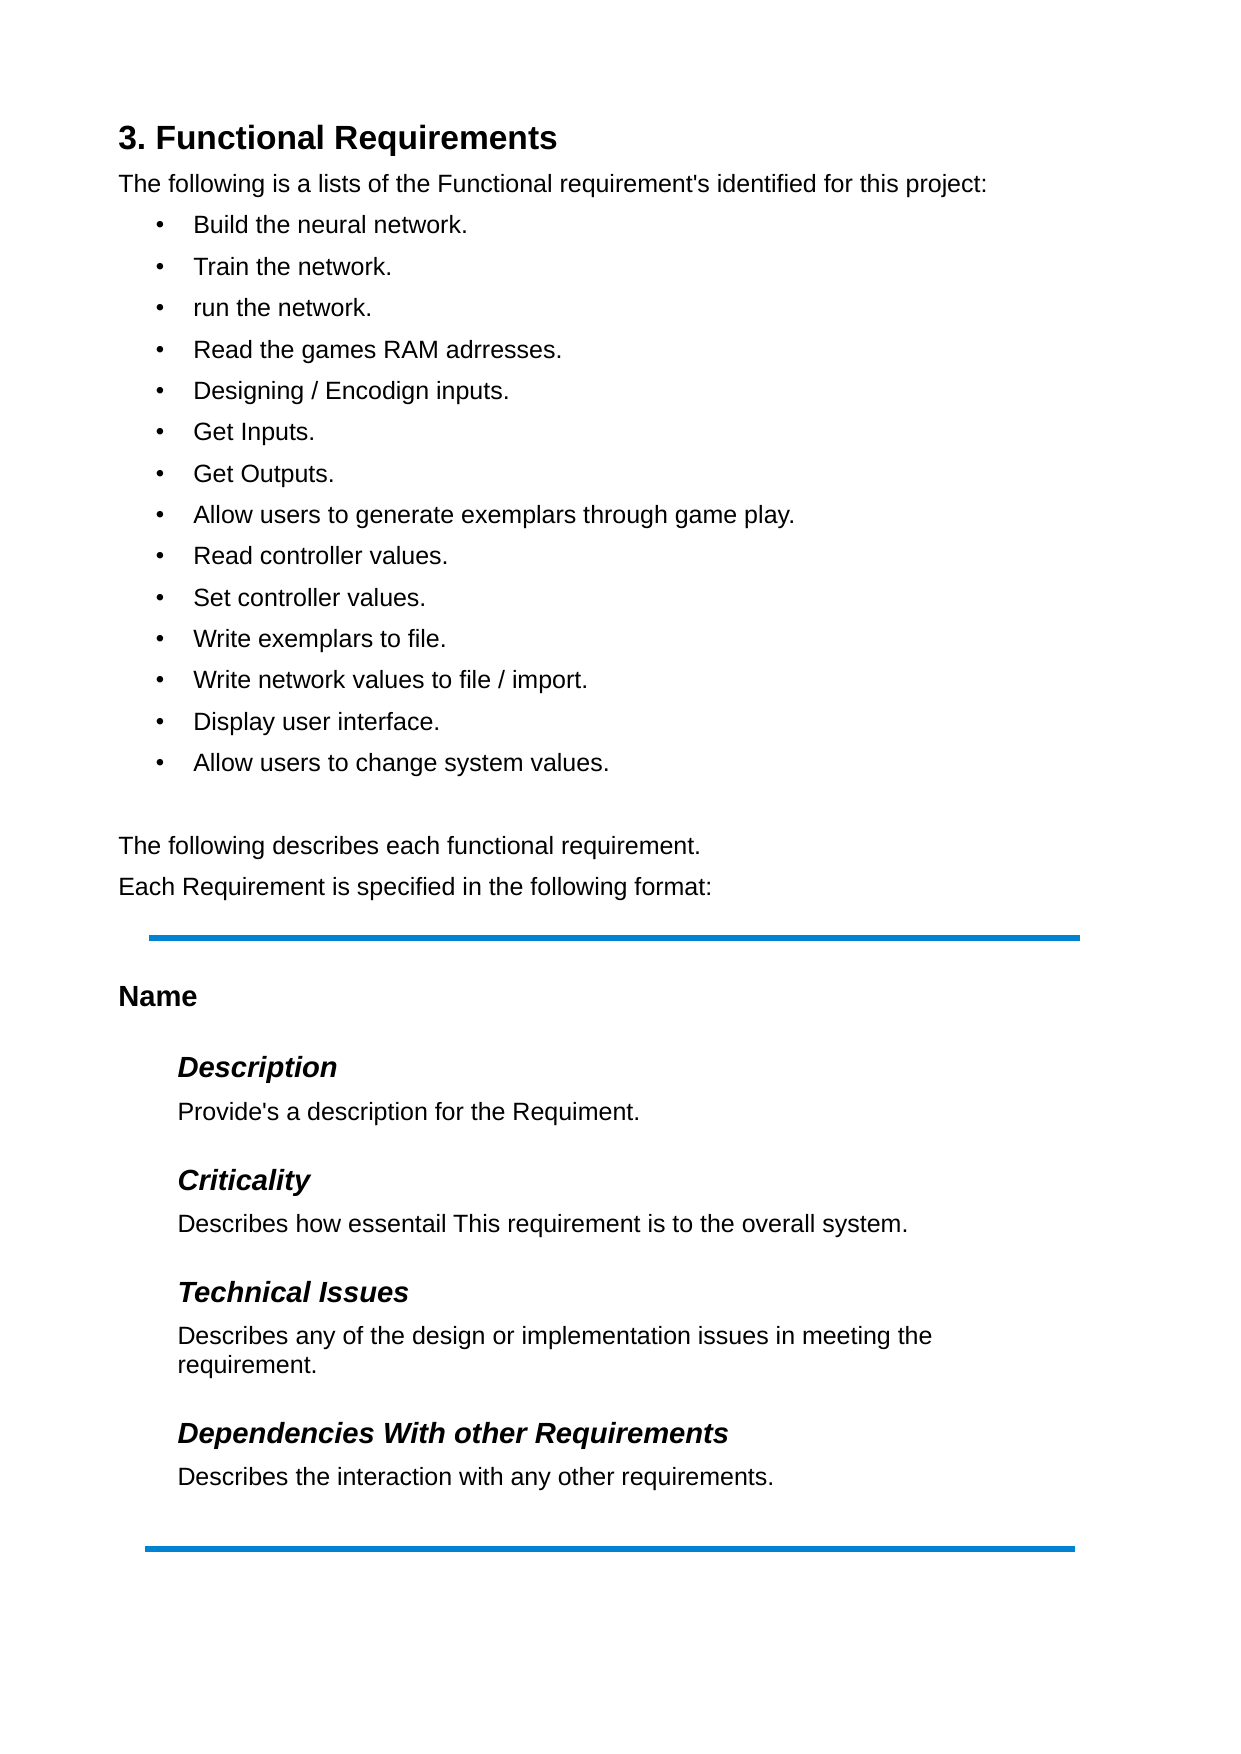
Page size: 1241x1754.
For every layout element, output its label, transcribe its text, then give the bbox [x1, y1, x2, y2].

list Write exemplars to file. [156, 624, 1122, 653]
subtitle Technical Issues [177, 1275, 1063, 1309]
text Describes how essentail This requirement is to the overall system. [177, 1209, 1063, 1238]
list Designing / Encodign inputs. [156, 376, 1122, 405]
text The following describes each functional requirement. [118, 831, 1122, 859]
list run the network. [156, 293, 1122, 322]
subtitle Criticality [177, 1163, 1063, 1196]
list Train the network. [156, 252, 1122, 281]
list Read controller values. [156, 541, 1122, 570]
list Write network values to file / import. [156, 665, 1122, 694]
list Allow users to change system values. [156, 748, 1122, 777]
subtitle 3. Functional Requirements [118, 118, 1122, 157]
list Read the games RAM adrresses. [156, 334, 1122, 363]
text Describes any of the design or implementation issues in meeting the requirement. [177, 1321, 1063, 1379]
subtitle Dependencies With other Requirements [177, 1416, 1063, 1450]
text Each Requirement is specified in the following format: [118, 872, 1122, 901]
list Allow users to generate exemplars through game play. [156, 500, 1122, 529]
list Get Inputs. [156, 417, 1122, 446]
subtitle Name [118, 979, 1122, 1013]
text Provide's a description for the Requiment. [177, 1097, 1063, 1125]
subtitle Description [177, 1051, 1063, 1084]
list Display user interface. [156, 707, 1122, 736]
text Describes the interaction with any other requirements. [177, 1462, 1063, 1491]
text The following is a lists of the Functional requirement's identified for this project: [118, 169, 1122, 198]
list Set controller values. [156, 583, 1122, 612]
list Get Outputs. [156, 459, 1122, 487]
list Build the neural network. [156, 211, 1122, 239]
